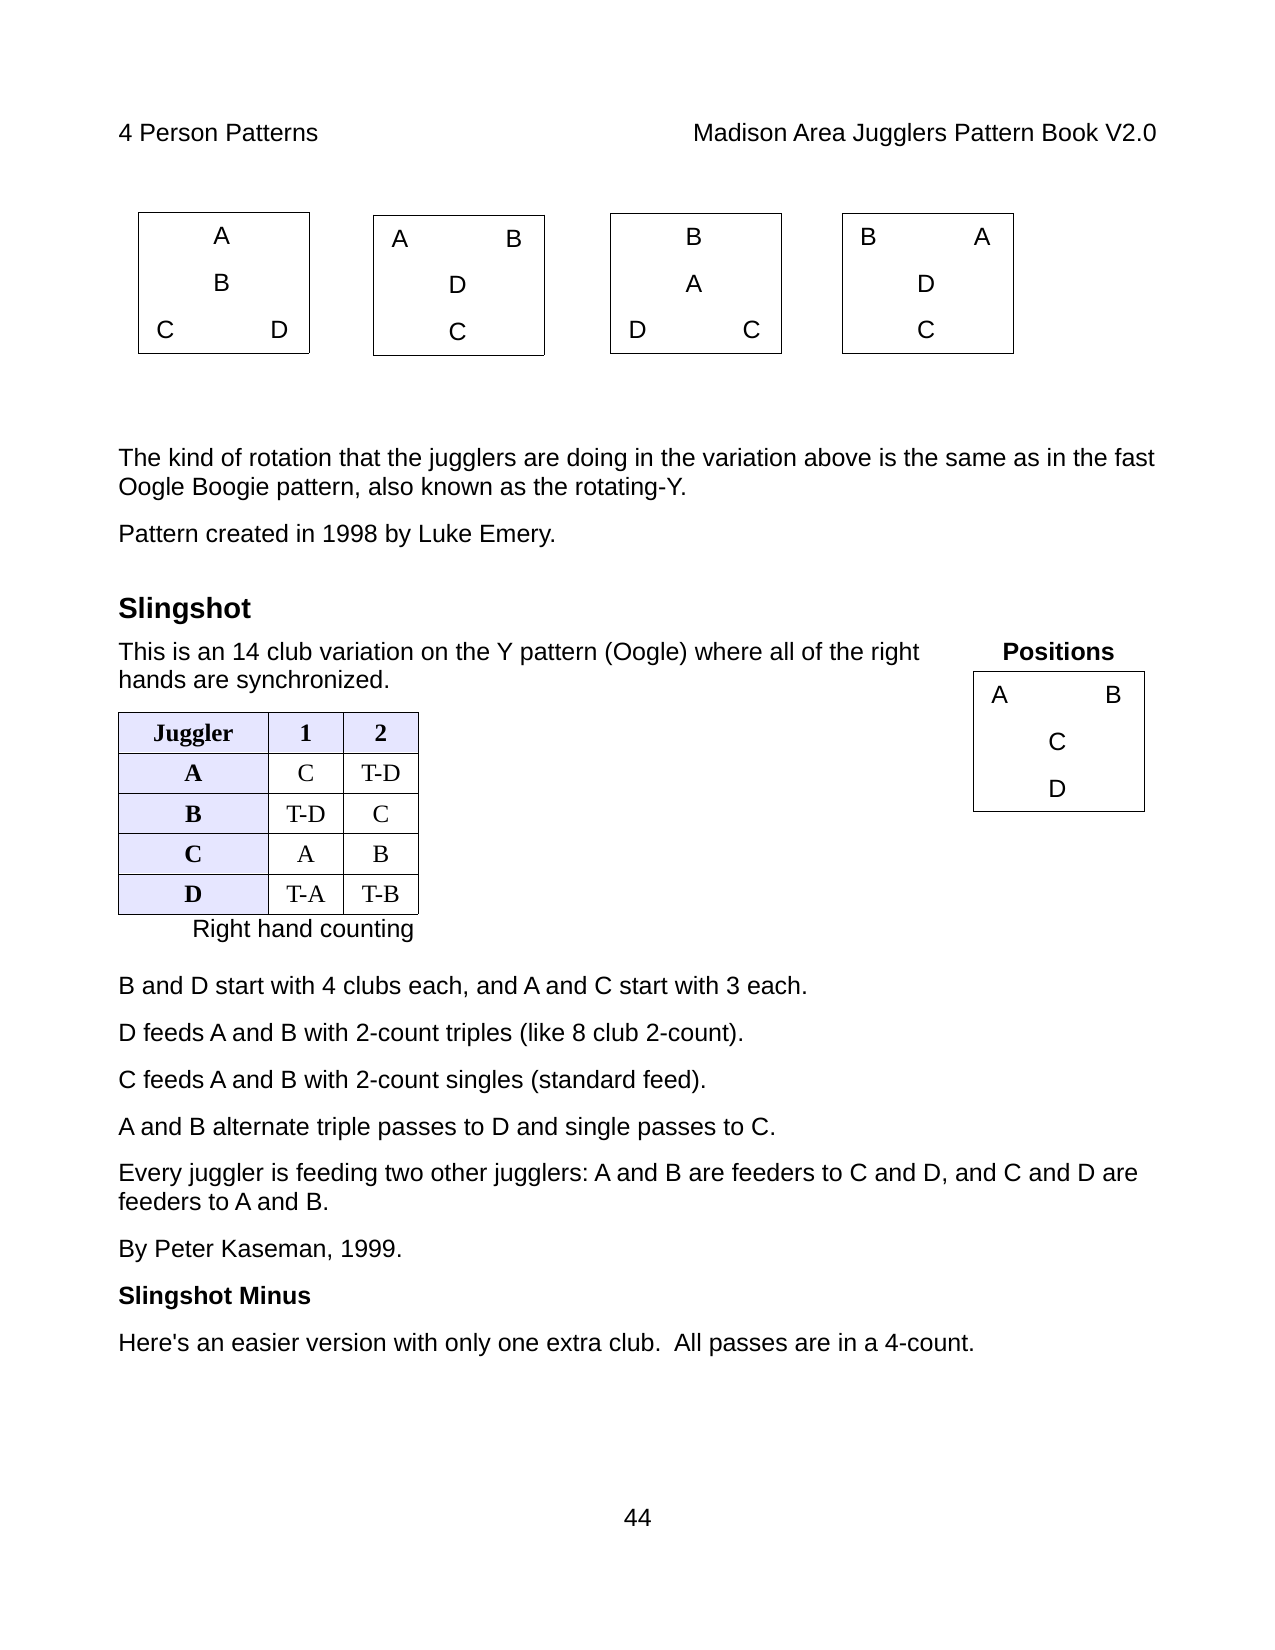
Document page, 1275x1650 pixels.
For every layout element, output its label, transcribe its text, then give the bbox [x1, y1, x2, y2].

table_header A [195, 213, 252, 259]
table_cell T-B [344, 875, 418, 914]
table_cell [487, 261, 544, 308]
text A and B alternate triple passes to D and single passes to C. [118, 1112, 1157, 1140]
table_header [430, 216, 487, 261]
table_cell C [344, 794, 418, 833]
table_cell C [724, 307, 781, 353]
text Right hand counting [118, 914, 1157, 943]
text The kind of rotation that the jugglers are doing in the variation above is the same as in the fast Oogle Boogie pattern, also known as the rotating-Y. [118, 443, 1157, 501]
text This is an 14 club variation on the Y pattern (Oogle) where all of the right hands are synchronized. [118, 637, 949, 694]
table_cell D [611, 307, 667, 353]
table_header Positions [973, 631, 1144, 671]
table_cell C [1030, 718, 1087, 765]
table_header A [956, 214, 1013, 260]
table_cell D [430, 261, 487, 308]
table_cell B [195, 259, 252, 306]
text C feeds A and B with 2-count singles (standard feed). [118, 1065, 1157, 1094]
table_cell [611, 260, 667, 307]
table_header [899, 214, 956, 260]
table_cell D [252, 306, 309, 352]
table_cell [374, 261, 430, 308]
text Pattern created in 1998 by Luke Emery. [118, 519, 1157, 548]
table_cell [487, 308, 544, 355]
table_cell D [119, 875, 268, 914]
text Slingshot Minus [118, 1281, 1157, 1309]
table_cell C [139, 306, 195, 352]
table_cell [843, 260, 899, 307]
table_cell C [119, 834, 268, 873]
table_cell T-D [344, 754, 418, 793]
table_cell [139, 259, 195, 306]
table_cell [1030, 672, 1087, 718]
table_cell D [1030, 765, 1087, 811]
table_cell T-D [269, 794, 343, 833]
table_cell [724, 260, 781, 307]
table_cell A [667, 260, 724, 307]
subtitle [949, 631, 1144, 840]
text By Peter Kaseman, 1999. [118, 1234, 1157, 1263]
table_cell [974, 718, 1030, 765]
table_cell A [119, 754, 268, 793]
text D feeds A and B with 2-count triples (like 8 club 2-count). [118, 1018, 1157, 1047]
table_cell [1087, 718, 1144, 765]
table_cell [1087, 765, 1144, 811]
table_header Juggler [119, 713, 268, 752]
table_header B [487, 216, 544, 261]
text Here's an easier version with only one extra club. All passes are in a 4-count. [118, 1327, 1157, 1356]
table_cell B [119, 794, 268, 833]
table_header [611, 214, 667, 260]
table_header [724, 214, 781, 260]
subtitle Slingshot [118, 591, 1157, 624]
table_cell [667, 307, 724, 353]
text Every juggler is feeding two other jugglers: A and B are feeders to C and D, and C and D are feeders to A and B. [118, 1158, 1157, 1216]
table_cell [974, 765, 1030, 811]
table_cell A [269, 834, 343, 873]
table_cell [843, 307, 899, 353]
table_header B [667, 214, 724, 260]
table_cell C [269, 754, 343, 793]
table_cell T-A [269, 875, 343, 914]
table_cell [195, 306, 252, 352]
table_cell C [430, 308, 487, 355]
table_cell A [974, 672, 1030, 718]
table_cell B [1087, 672, 1144, 718]
table_cell C [899, 307, 956, 353]
text B and D start with 4 clubs each, and A and C start with 3 each. [118, 971, 1157, 1000]
table_cell [374, 308, 430, 355]
table_cell D [899, 260, 956, 307]
table_header 1 [269, 713, 343, 752]
table_cell B [344, 834, 418, 873]
table_header [252, 213, 309, 259]
table_cell [956, 307, 1013, 353]
table_cell [252, 259, 309, 306]
table_header B [843, 214, 899, 260]
table_header A [374, 216, 430, 261]
table_header [139, 213, 195, 259]
table_cell [956, 260, 1013, 307]
table_header 2 [344, 713, 418, 752]
